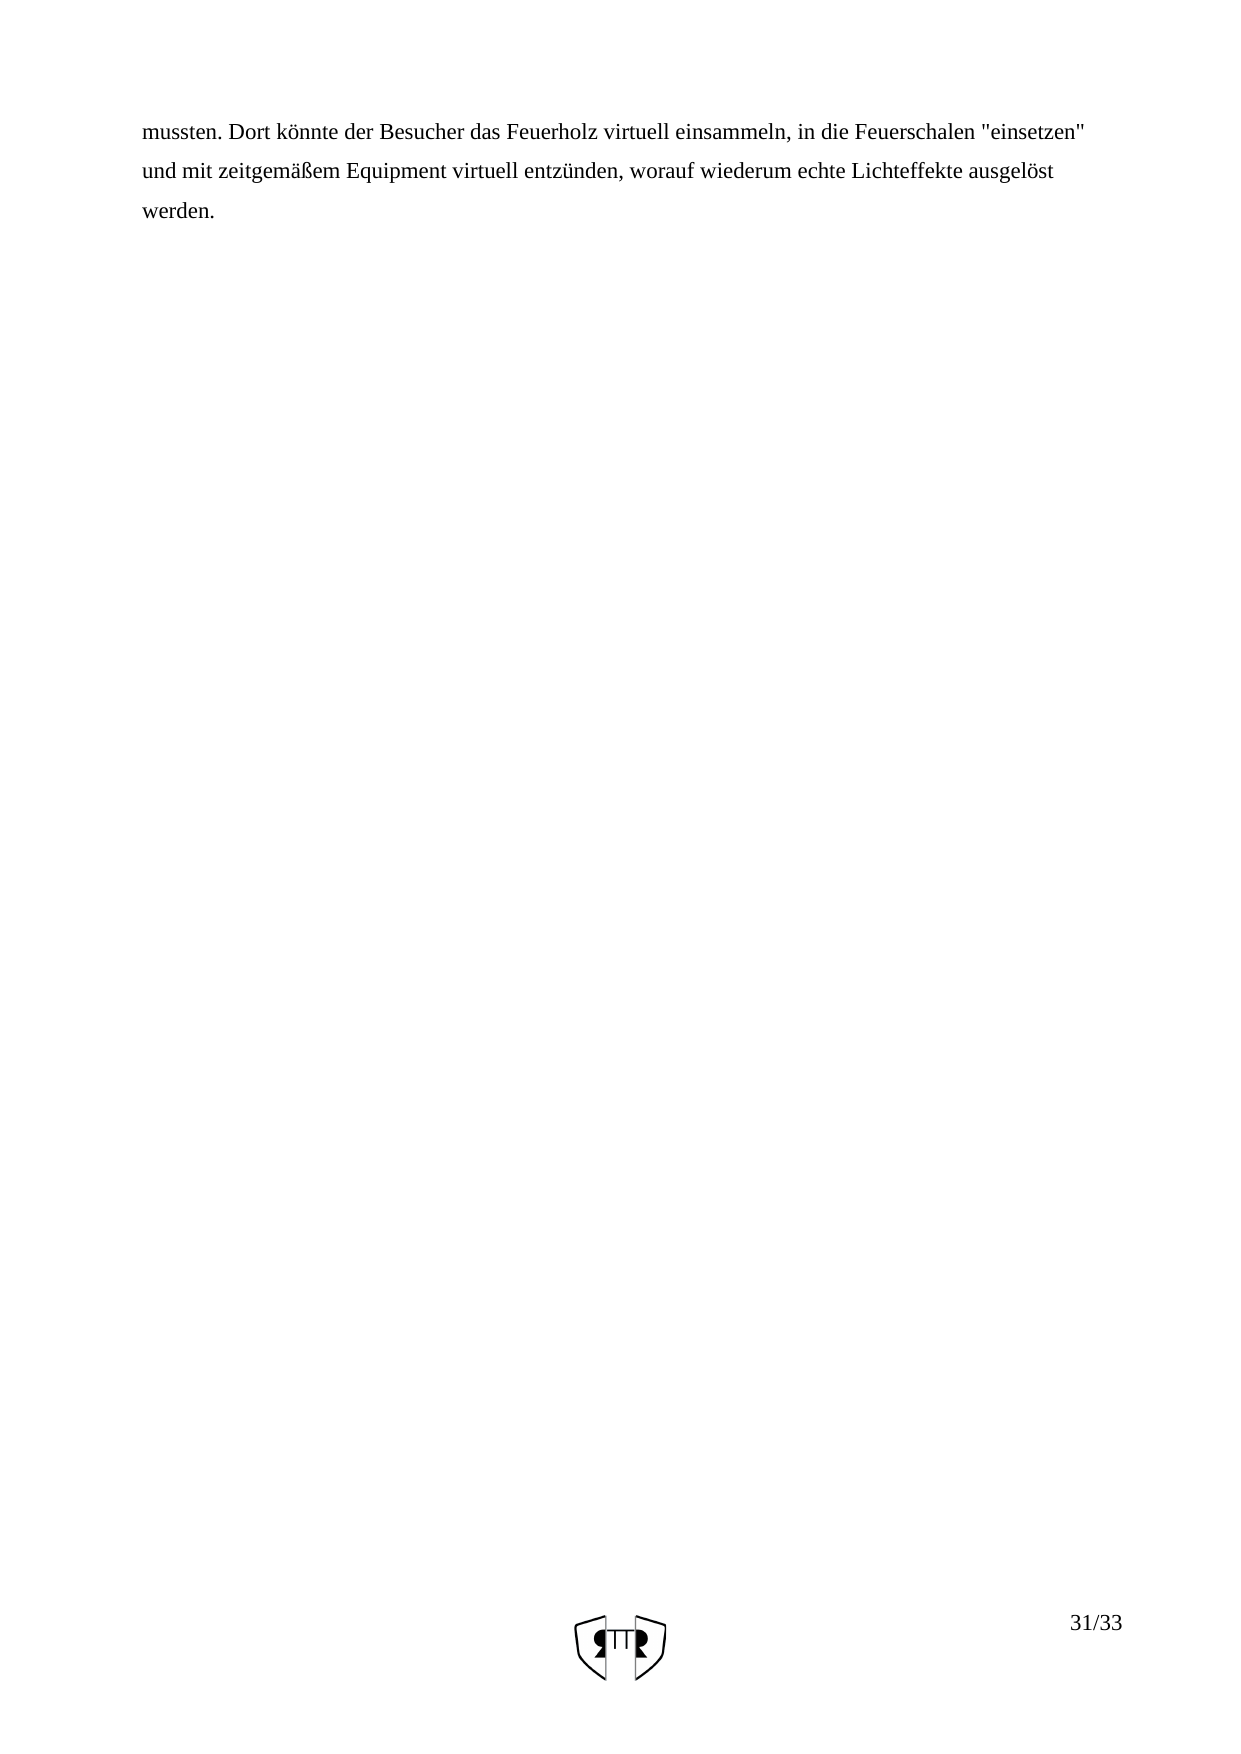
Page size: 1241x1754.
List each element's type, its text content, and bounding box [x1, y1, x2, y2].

picture [574, 1615, 667, 1681]
text mussten. Dort könnte der Besucher das Feuerholz virtuell einsammeln, in die Feuerschalen "einsetzen" und mit zeitgemäßem Equipment virtuell entzünden, worauf wiederum echte Lichteffekte ausgelöst werden. [142, 118, 1122, 223]
